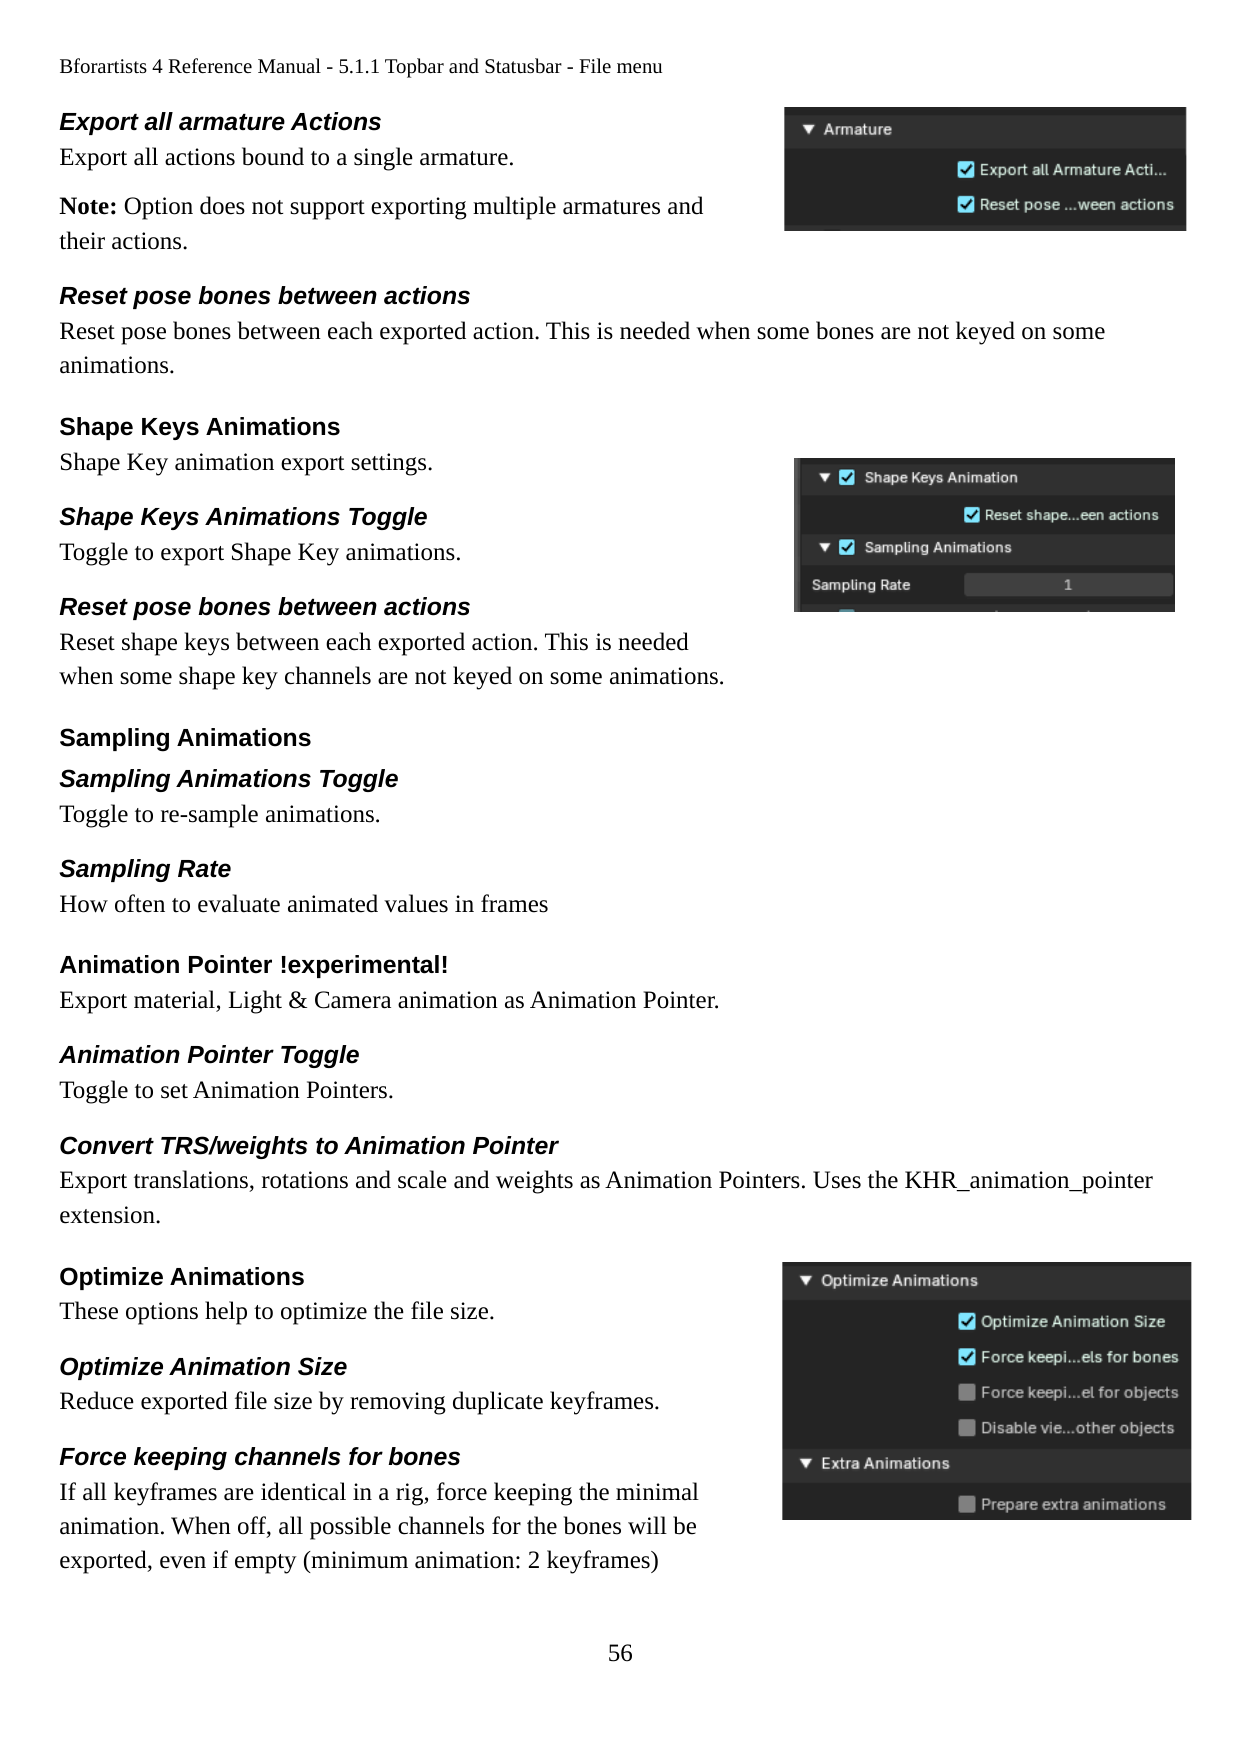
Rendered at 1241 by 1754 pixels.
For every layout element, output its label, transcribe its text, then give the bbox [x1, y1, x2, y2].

text Reset shape keys between each exported action. This is needed when some shape key channels are not keyed on some animations. [59, 627, 1181, 690]
text Shape Key animation export settings. [59, 447, 1181, 476]
text Toggle to export Shape Key animations. [59, 537, 794, 566]
subtitle Shape Keys Animations Toggle [59, 502, 794, 531]
text Toggle to re-sample animations. [59, 799, 1181, 828]
subtitle Animation Pointer Toggle [59, 1041, 1181, 1069]
text Export translations, rotations and scale and weights as Animation Pointers. Uses the KHR_animation_pointer extension. [59, 1166, 1181, 1229]
subtitle Sampling Animations [59, 723, 1181, 752]
subtitle Shape Keys Animations [59, 412, 1181, 441]
text Reset pose bones between each exported action. This is needed when some bones are not keyed on some animations. [59, 316, 1181, 379]
text Export all actions bound to a single armature. [59, 142, 784, 171]
subtitle Optimize Animations [59, 1262, 782, 1290]
subtitle Export all armature Actions [59, 107, 784, 136]
text Reduce exported file size by removing duplicate keyframes. [59, 1386, 782, 1415]
subtitle Sampling Animations Toggle [59, 764, 1181, 793]
subtitle Reset pose bones between actions [59, 592, 1181, 621]
subtitle Reset pose bones between actions [59, 281, 1181, 310]
text Note: Option does not support exporting multiple armatures and their actions. [59, 191, 1181, 254]
picture [784, 107, 1187, 231]
picture [794, 458, 1175, 612]
picture [782, 1262, 1192, 1520]
text Toggle to set Animation Pointers. [59, 1075, 1181, 1104]
text How often to evaluate animated values in frames [59, 889, 1181, 918]
subtitle Sampling Rate [59, 854, 1181, 883]
text If all keyframes are identical in a rig, force keeping the minimal animation. When off, all possible channels for the bones will be exported, even if empty (minimum animation: 2 keyframes) [59, 1477, 1181, 1574]
text Export material, Light & Camera animation as Animation Pointer. [59, 985, 1181, 1014]
subtitle Optimize Animation Size [59, 1352, 782, 1380]
subtitle Convert TRS/weights to Animation Pointer [59, 1131, 1181, 1159]
text These options help to optimize the file size. [59, 1296, 782, 1325]
subtitle Force keeping channels for bones [59, 1442, 782, 1470]
subtitle Animation Pointer !experimental! [59, 951, 1181, 979]
